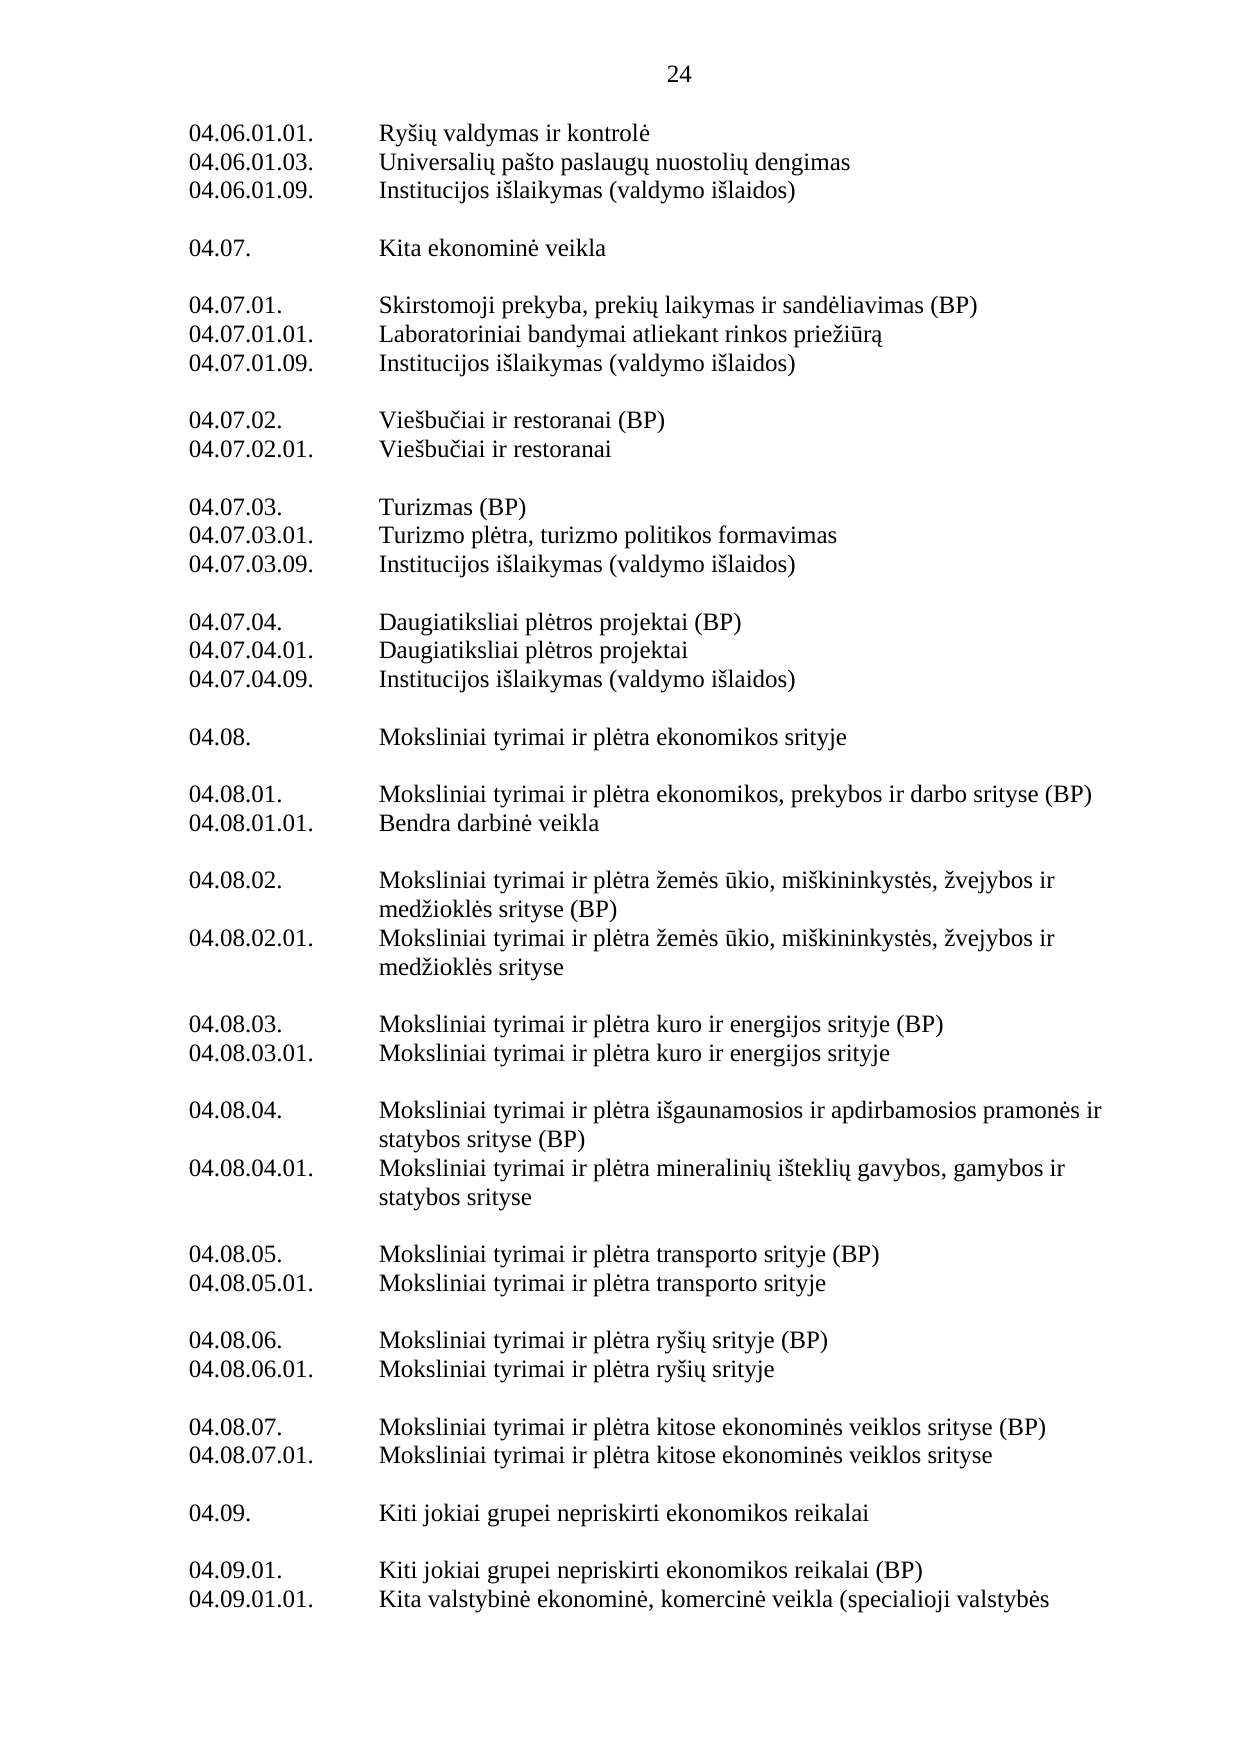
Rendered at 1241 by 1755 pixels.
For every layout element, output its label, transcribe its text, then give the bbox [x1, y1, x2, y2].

table_cell 04.06.01.01. [177, 118, 367, 147]
table_cell Institucijos išlaikymas (valdymo išlaidos) [367, 549, 1122, 578]
table_cell 04.07.03.01. [177, 521, 367, 549]
table_cell [177, 204, 367, 233]
table_cell Moksliniai tyrimai ir plėtra mineralinių išteklių gavybos, gamybos ir statybos srityse [367, 1153, 1122, 1211]
table_cell 04.07.03. [177, 492, 367, 521]
table_cell Moksliniai tyrimai ir plėtra žemės ūkio, miškininkystės, žvejybos ir medžioklės srityse (BP) [367, 866, 1122, 923]
table_cell [367, 693, 1122, 722]
table_cell [367, 1383, 1122, 1412]
table_cell 04.07.04. [177, 607, 367, 636]
table_cell [177, 1297, 367, 1326]
table_cell [367, 1067, 1122, 1096]
table_cell Viešbučiai ir restoranai (BP) [367, 406, 1122, 434]
table_cell Moksliniai tyrimai ir plėtra ryšių srityje [367, 1354, 1122, 1383]
table_cell [177, 751, 367, 779]
table_cell 04.08.01. [177, 779, 367, 808]
table_cell Moksliniai tyrimai ir plėtra kuro ir energijos srityje [367, 1038, 1122, 1067]
table_cell 04.07.04.01. [177, 636, 367, 664]
table_cell 04.07.04.09. [177, 664, 367, 693]
table_cell Kiti jokiai grupei nepriskirti ekonomikos reikalai (BP) [367, 1556, 1122, 1584]
table_cell Ryšių valdymas ir kontrolė [367, 118, 1122, 147]
table_cell 04.08.03. [177, 1009, 367, 1038]
table_cell Skirstomoji prekyba, prekių laikymas ir sandėliavimas (BP) [367, 291, 1122, 319]
table_cell [367, 262, 1122, 291]
table_cell [177, 837, 367, 866]
table_cell 04.08.05.01. [177, 1268, 367, 1297]
table_cell Moksliniai tyrimai ir plėtra išgaunamosios ir apdirbamosios pramonės ir statybos srityse (BP) [367, 1096, 1122, 1153]
table_cell 04.07.03.09. [177, 549, 367, 578]
table_cell [367, 1211, 1122, 1239]
table_cell [177, 981, 367, 1009]
table_cell Bendra darbinė veikla [367, 808, 1122, 837]
table_cell 04.08.06.01. [177, 1354, 367, 1383]
table_cell Viešbučiai ir restoranai [367, 434, 1122, 463]
table_cell Turizmo plėtra, turizmo politikos formavimas [367, 521, 1122, 549]
table_cell 04.09.01. [177, 1556, 367, 1584]
table_cell [367, 463, 1122, 492]
table_cell 04.08.07. [177, 1412, 367, 1441]
table_cell Daugiatiksliai plėtros projektai (BP) [367, 607, 1122, 636]
table_cell 04.08.02. [177, 866, 367, 923]
table_cell [177, 693, 367, 722]
table_cell Turizmas (BP) [367, 492, 1122, 521]
table_cell [177, 1211, 367, 1239]
table_cell Institucijos išlaikymas (valdymo išlaidos) [367, 348, 1122, 377]
table_cell [367, 204, 1122, 233]
table_cell 04.07.01.09. [177, 348, 367, 377]
table_cell [177, 377, 367, 406]
table_cell 04.07.01.01. [177, 319, 367, 348]
table_cell [367, 578, 1122, 607]
table_cell [367, 751, 1122, 779]
table_cell Kita valstybinė ekonominė, komercinė veikla (specialioji valstybės [367, 1584, 1122, 1613]
table_cell Institucijos išlaikymas (valdymo išlaidos) [367, 664, 1122, 693]
table_cell Moksliniai tyrimai ir plėtra transporto srityje [367, 1268, 1122, 1297]
table_cell [367, 981, 1122, 1009]
table_cell 04.07.02. [177, 406, 367, 434]
table_cell 04.06.01.09. [177, 176, 367, 204]
table_cell Moksliniai tyrimai ir plėtra kitose ekonominės veiklos srityse (BP) [367, 1412, 1122, 1441]
table_cell [177, 1067, 367, 1096]
table_cell [367, 377, 1122, 406]
table_cell 04.08.02.01. [177, 923, 367, 981]
table_cell 04.08.05. [177, 1239, 367, 1268]
table_cell Institucijos išlaikymas (valdymo išlaidos) [367, 176, 1122, 204]
table_cell Moksliniai tyrimai ir plėtra ekonomikos, prekybos ir darbo srityse (BP) [367, 779, 1122, 808]
table_cell [177, 463, 367, 492]
table_cell Daugiatiksliai plėtros projektai [367, 636, 1122, 664]
table_cell 04.06.01.03. [177, 147, 367, 176]
table_cell 04.09. [177, 1498, 367, 1527]
table_cell [177, 262, 367, 291]
table_cell [367, 1469, 1122, 1498]
table_cell [367, 1297, 1122, 1326]
table_cell 04.07.02.01. [177, 434, 367, 463]
table_cell Moksliniai tyrimai ir plėtra transporto srityje (BP) [367, 1239, 1122, 1268]
table_cell Laboratoriniai bandymai atliekant rinkos priežiūrą [367, 319, 1122, 348]
table_cell Universalių pašto paslaugų nuostolių dengimas [367, 147, 1122, 176]
table_cell [367, 1527, 1122, 1556]
table_cell 04.08.03.01. [177, 1038, 367, 1067]
table_cell 04.08.06. [177, 1326, 367, 1354]
table_cell [177, 1469, 367, 1498]
table_cell 04.08. [177, 722, 367, 751]
table_cell 04.09.01.01. [177, 1584, 367, 1613]
table_cell [177, 1527, 367, 1556]
table_cell Kita ekonominė veikla [367, 233, 1122, 262]
table_cell 04.08.04.01. [177, 1153, 367, 1211]
table_cell 04.08.01.01. [177, 808, 367, 837]
table_cell [177, 1383, 367, 1412]
table_cell 04.07. [177, 233, 367, 262]
table_cell 04.08.04. [177, 1096, 367, 1153]
table_cell Moksliniai tyrimai ir plėtra kitose ekonominės veiklos srityse [367, 1441, 1122, 1469]
table_cell Moksliniai tyrimai ir plėtra ryšių srityje (BP) [367, 1326, 1122, 1354]
table_cell Moksliniai tyrimai ir plėtra žemės ūkio, miškininkystės, žvejybos ir medžioklės srityse [367, 923, 1122, 981]
table_cell Moksliniai tyrimai ir plėtra kuro ir energijos srityje (BP) [367, 1009, 1122, 1038]
table_cell [177, 578, 367, 607]
table_cell Moksliniai tyrimai ir plėtra ekonomikos srityje [367, 722, 1122, 751]
table_cell [367, 837, 1122, 866]
table_cell Kiti jokiai grupei nepriskirti ekonomikos reikalai [367, 1498, 1122, 1527]
table_cell 04.07.01. [177, 291, 367, 319]
table_cell 04.08.07.01. [177, 1441, 367, 1469]
